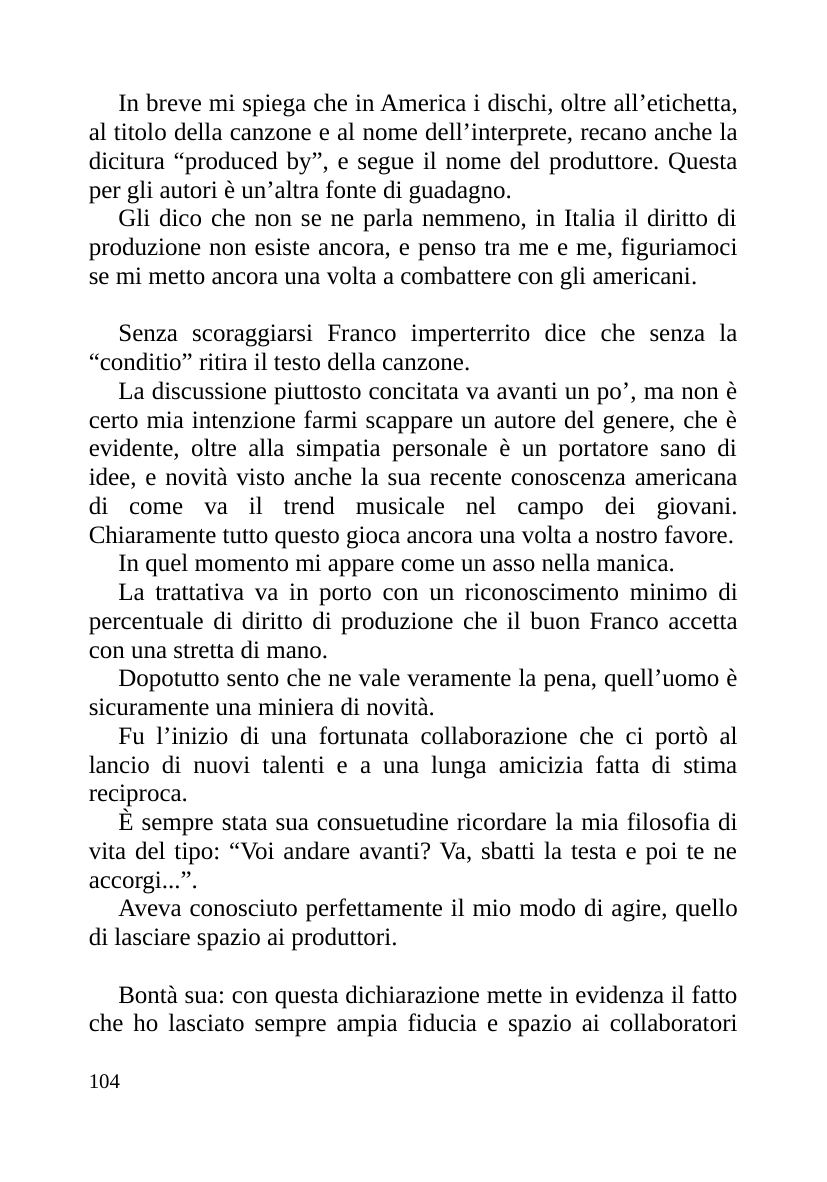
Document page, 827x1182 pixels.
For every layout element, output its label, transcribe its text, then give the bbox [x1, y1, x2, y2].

text Bontà sua: con questa dichiarazione mette in evidenza il fatto che ho lasciato sempre ampia fiducia e spazio ai collaboratori [88, 980, 738, 1037]
text Gli dico che non se ne parla nemmeno, in Italia il diritto di produzione non esiste ancora, e penso tra me e me, figuriamoci se mi metto ancora una volta a combattere con gli americani. [88, 203, 738, 290]
text Aveva conosciuto perfettamente il mio modo di agire, quello di lasciare spazio ai produttori. [88, 893, 738, 951]
text Senza scoraggiarsi Franco imperterrito dice che senza la “conditio” ritira il testo della canzone. [88, 318, 738, 376]
text Dopotutto sento che ne vale veramente la pena, quell’uomo è sicuramente una miniera di novità. [88, 663, 738, 721]
text In quel momento mi appare come un asso nella manica. [88, 548, 738, 577]
text Fu l’inizio di una fortunata collaborazione che ci portò al lancio di nuovi talenti e a una lunga amicizia fatta di stima reciproca. [88, 721, 738, 807]
text La discussione piuttosto concitata va avanti un po’, ma non è certo mia intenzione farmi scappare un autore del genere, che è evidente, oltre alla simpatia personale è un portatore sano di idee, e novità visto anche la sua recente conoscenza americana di come va il trend musicale nel campo dei giovani. Chiaramente tutto questo gioca ancora una volta a nostro favore. [88, 376, 738, 548]
text La trattativa va in porto con un riconoscimento minimo di percentuale di diritto di produzione che il buon Franco accetta con una stretta di mano. [88, 577, 738, 663]
text In breve mi spiega che in America i dischi, oltre all’etichetta, al titolo della canzone e al nome dell’interprete, recano anche la dicitura “produced by”, e segue il nome del produttore. Questa per gli autori è un’altra fonte di guadagno. [88, 88, 738, 203]
text È sempre stata sua consuetudine ricordare la mia filosofia di vita del tipo: “Voi andare avanti? Va, sbatti la testa e poi te ne accorgi...”. [88, 807, 738, 893]
